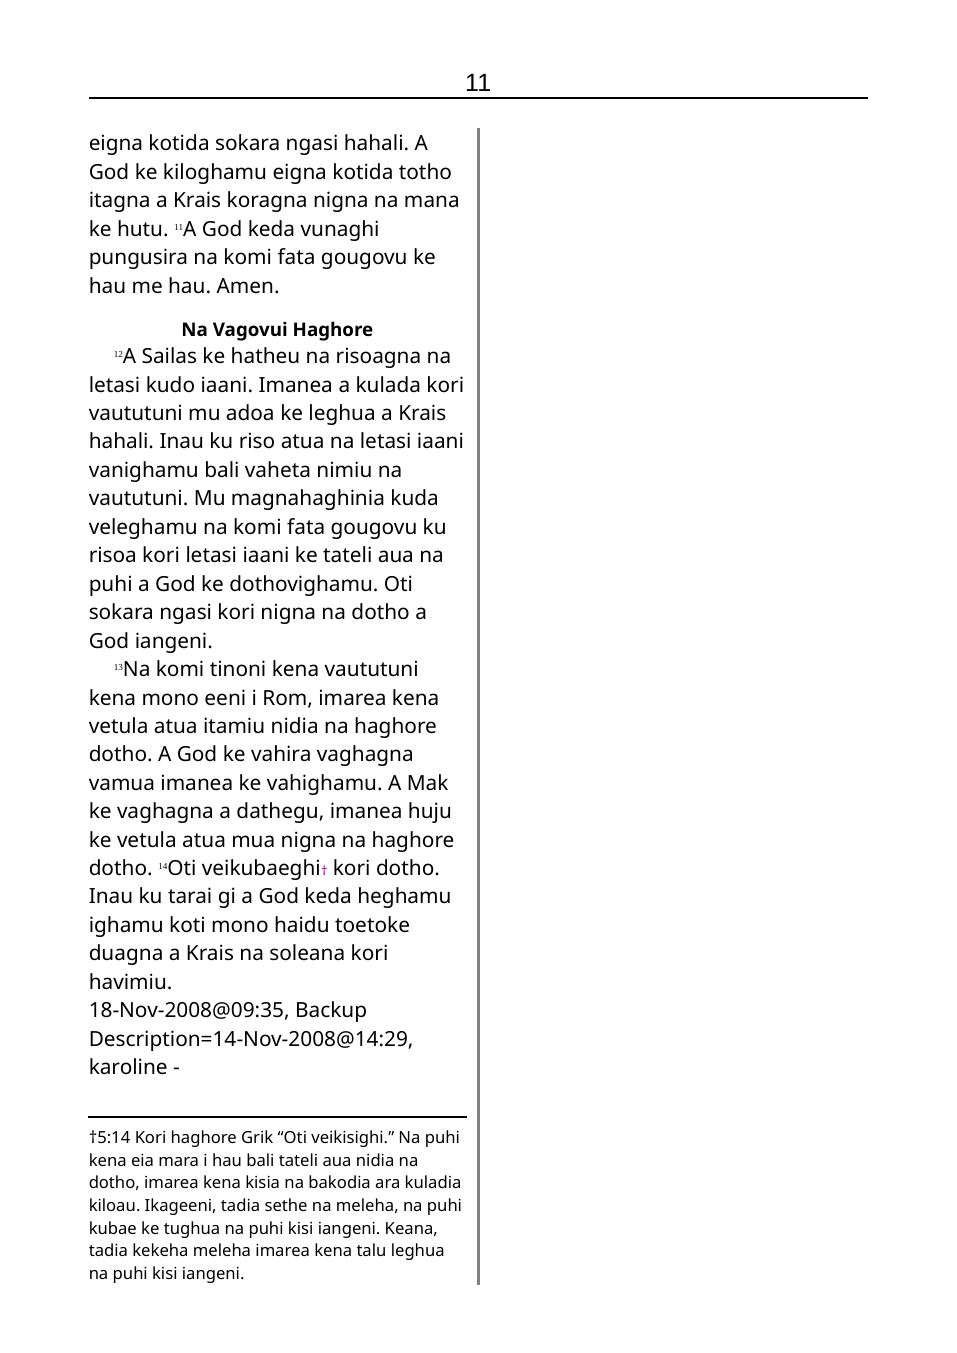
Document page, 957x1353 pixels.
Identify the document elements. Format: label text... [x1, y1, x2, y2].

text Na Vagovui Haghore [88, 316, 466, 341]
text 12A Sailas ke hatheu na risoagna na letasi kudo iaani. Imanea a kulada kori vaututuni mu adoa ke leghua a Krais hahali. Inau ku riso atua na letasi iaani vanighamu bali vaheta nimiu na vaututuni. Mu magnahaghinia kuda veleghamu na komi fata gougovu ku risoa kori letasi iaani ke tateli aua na puhi a God ke dothovighamu. Oti sokara ngasi kori nigna na dotho a God iangeni. [88, 341, 466, 654]
text eigna kotida sokara ngasi hahali. A God ke kiloghamu eigna kotida totho itagna a Krais koragna nigna na mana ke hutu. 11A God keda vunaghi pungusira na komi fata gougovu ke hau me hau. Amen. [88, 128, 466, 299]
text 18-Nov-2008@09:35, Backup Description=14-Nov-2008@14:29, karoline - [88, 995, 466, 1081]
text 13Na komi tinoni kena vaututuni kena mono eeni i Rom, imarea kena vetula atua itamiu nidia na haghore dotho. A God ke vahira vaghagna vamua imanea ke vahighamu. A Mak ke vaghagna a dathegu, imanea huju ke vetula atua mua nigna na haghore dotho. 14Oti veikubaeghi kori dotho. Inau ku tarai gi a God keda heghamu ighamu koti mono haidu toetoke duagna a Krais na soleana kori havimiu. [88, 654, 466, 995]
text 5:14 Kori haghore Grik “Oti veikisighi.” Na puhi kena eia mara i hau bali tateli aua nidia na dotho, imarea kena kisia na bakodia ara kuladia kiloau. Ikageeni, tadia sethe na meleha, na puhi kubae ke tughua na puhi kisi iangeni. Keana, tadia kekeha meleha imarea kena talu leghua na puhi kisi iangeni. [88, 1126, 466, 1284]
